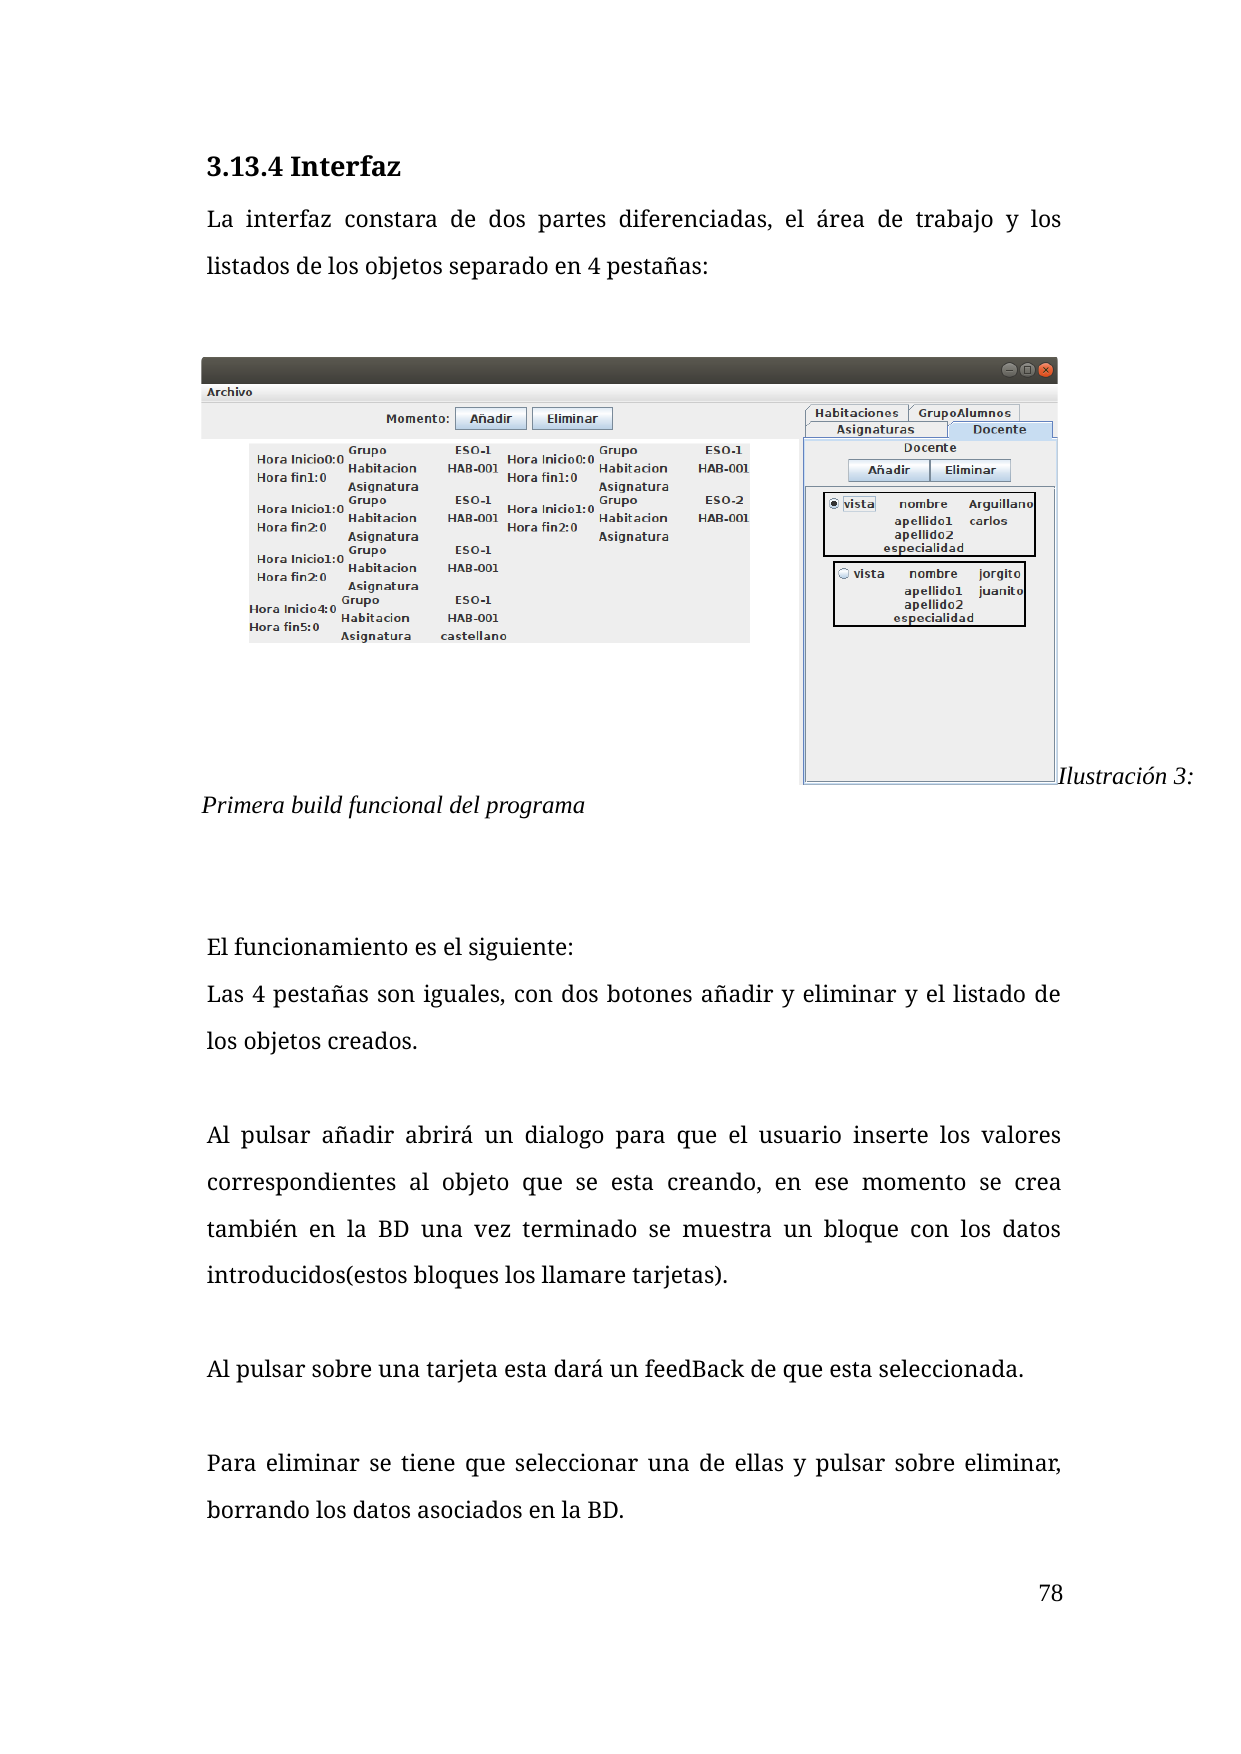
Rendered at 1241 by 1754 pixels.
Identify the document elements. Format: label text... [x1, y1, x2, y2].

text Para eliminar se tiene que seleccionar una de ellas y pulsar sobre eliminar, borrando los datos asociados en la BD. [207, 1447, 1063, 1525]
text Al pulsar sobre una tarjeta esta dará un feedBack de que esta seleccionada. [207, 1353, 1063, 1384]
text Las 4 pestañas son iguales, con dos botones añadir y eliminar y el listado de los objetos creados. [207, 978, 1063, 1056]
text La interfaz constara de dos partes diferenciadas, el área de trabajo y los listados de los objetos separado en 4 pestañas: [207, 203, 1063, 281]
text Ilustración 3: Primera build funcional del programa [201, 785, 1240, 819]
text 3.13.4 Interfaz [207, 148, 1063, 184]
picture [201, 357, 1058, 785]
text El funcionamiento es el siguiente: [207, 931, 1063, 962]
text Al pulsar añadir abrirá un dialogo para que el usuario inserte los valores correspondientes al objeto que se esta creando, en ese momento se crea también en la BD una vez terminado se muestra un bloque con los datos introducidos(estos bloques los llamare tarjetas). [207, 1119, 1063, 1291]
